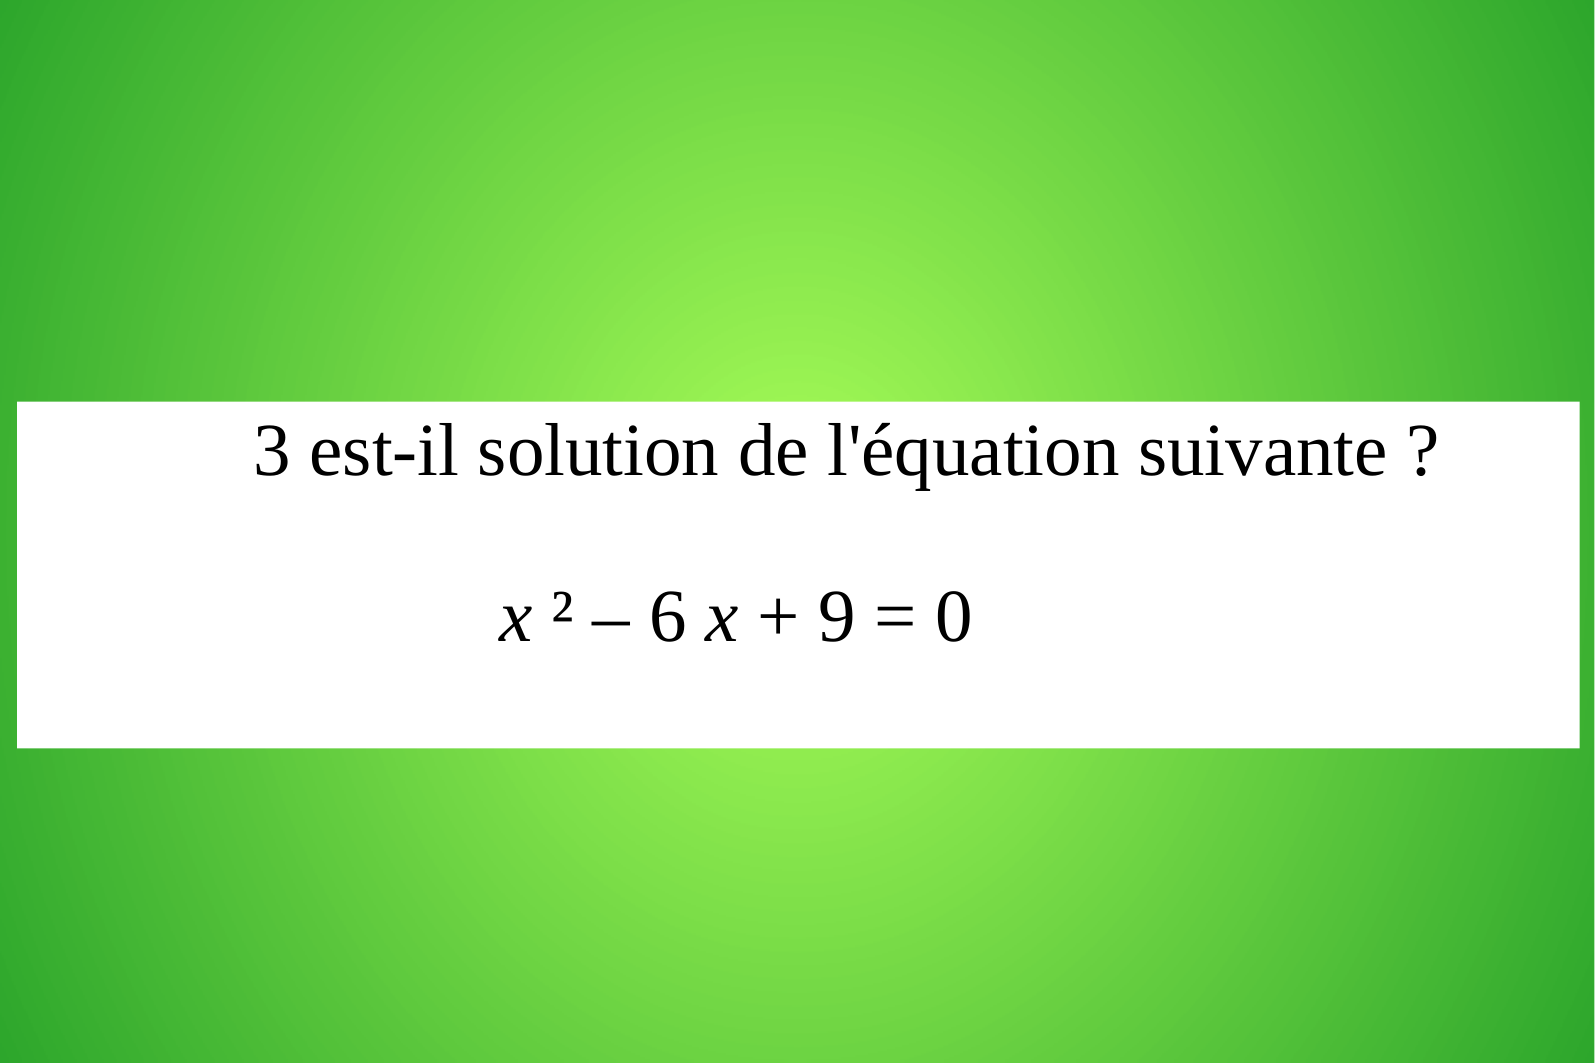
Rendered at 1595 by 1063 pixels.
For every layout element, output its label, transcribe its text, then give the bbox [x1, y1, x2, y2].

picture [0, 0, 1595, 1063]
text_box 3 est-il solution de l'équation suivante ? x ² – 6 x + 9 = 0 [17, 401, 1580, 749]
